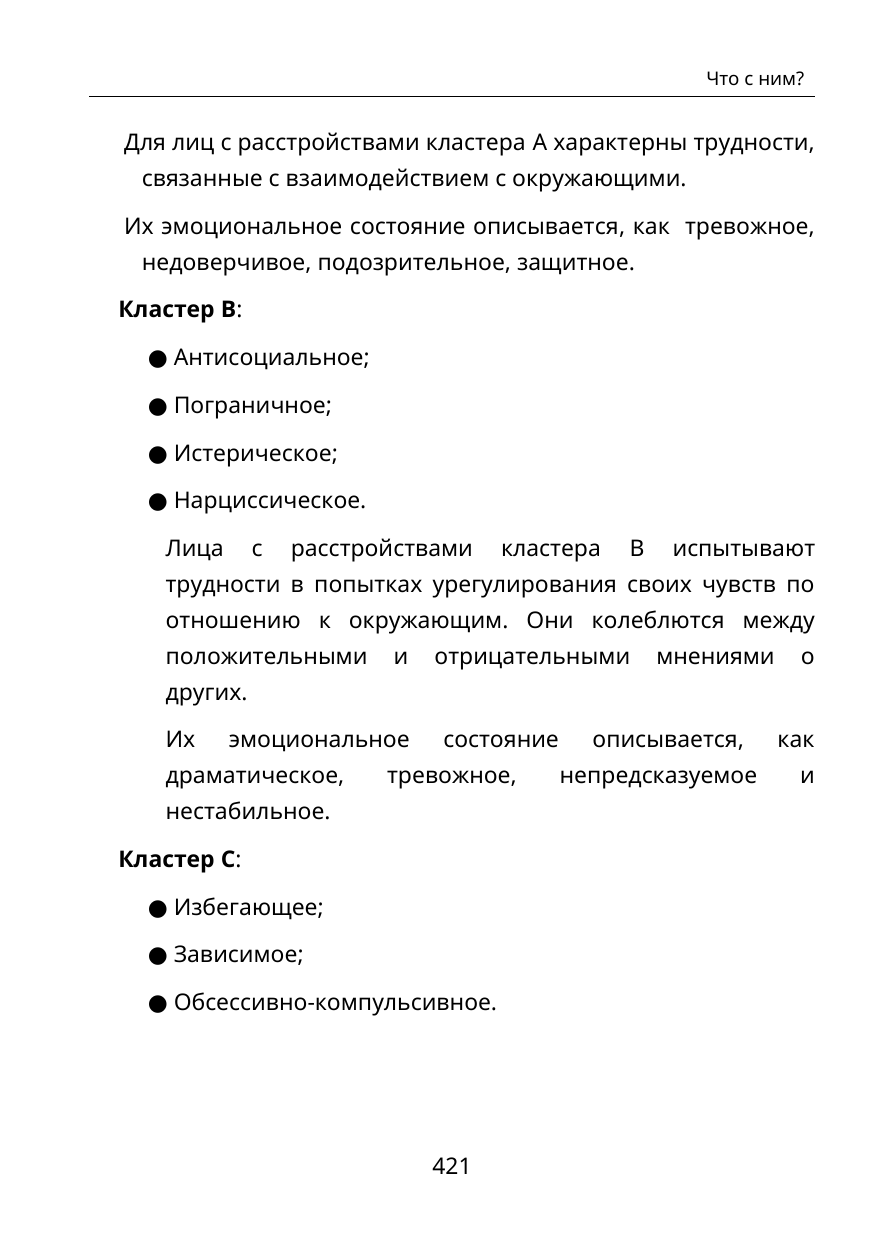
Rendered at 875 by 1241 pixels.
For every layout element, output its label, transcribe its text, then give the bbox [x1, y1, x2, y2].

list Их эмоциональное состояние описывается, как драматическое, тревожное, непредсказуемое и нестабильное. [148, 723, 815, 826]
list Кластер C: [118, 843, 815, 874]
list Зависимое; [148, 938, 815, 969]
list Пограничное; [148, 389, 815, 420]
list Для лиц с расстройствами кластера A характерны трудности, связанные с взаимодействием с окружающими. [124, 126, 815, 193]
list Нарциссическое. [148, 484, 815, 515]
list Обсессивно-компульсивное. [148, 986, 815, 1017]
list Лица с расстройствами кластера B испытывают трудности в попытках урегулирования своих чувств по отношению к окружающим. Они колеблются между положительными и отрицательными мнениями о других. [148, 532, 815, 707]
list Кластер B: [118, 293, 815, 324]
list Антисоциальное; [148, 341, 815, 372]
list Их эмоциональное состояние описывается, как тревожное, недоверчивое, подозрительное, защитное. [124, 210, 815, 277]
list Истерическое; [148, 436, 815, 468]
list Избегающее; [148, 891, 815, 922]
